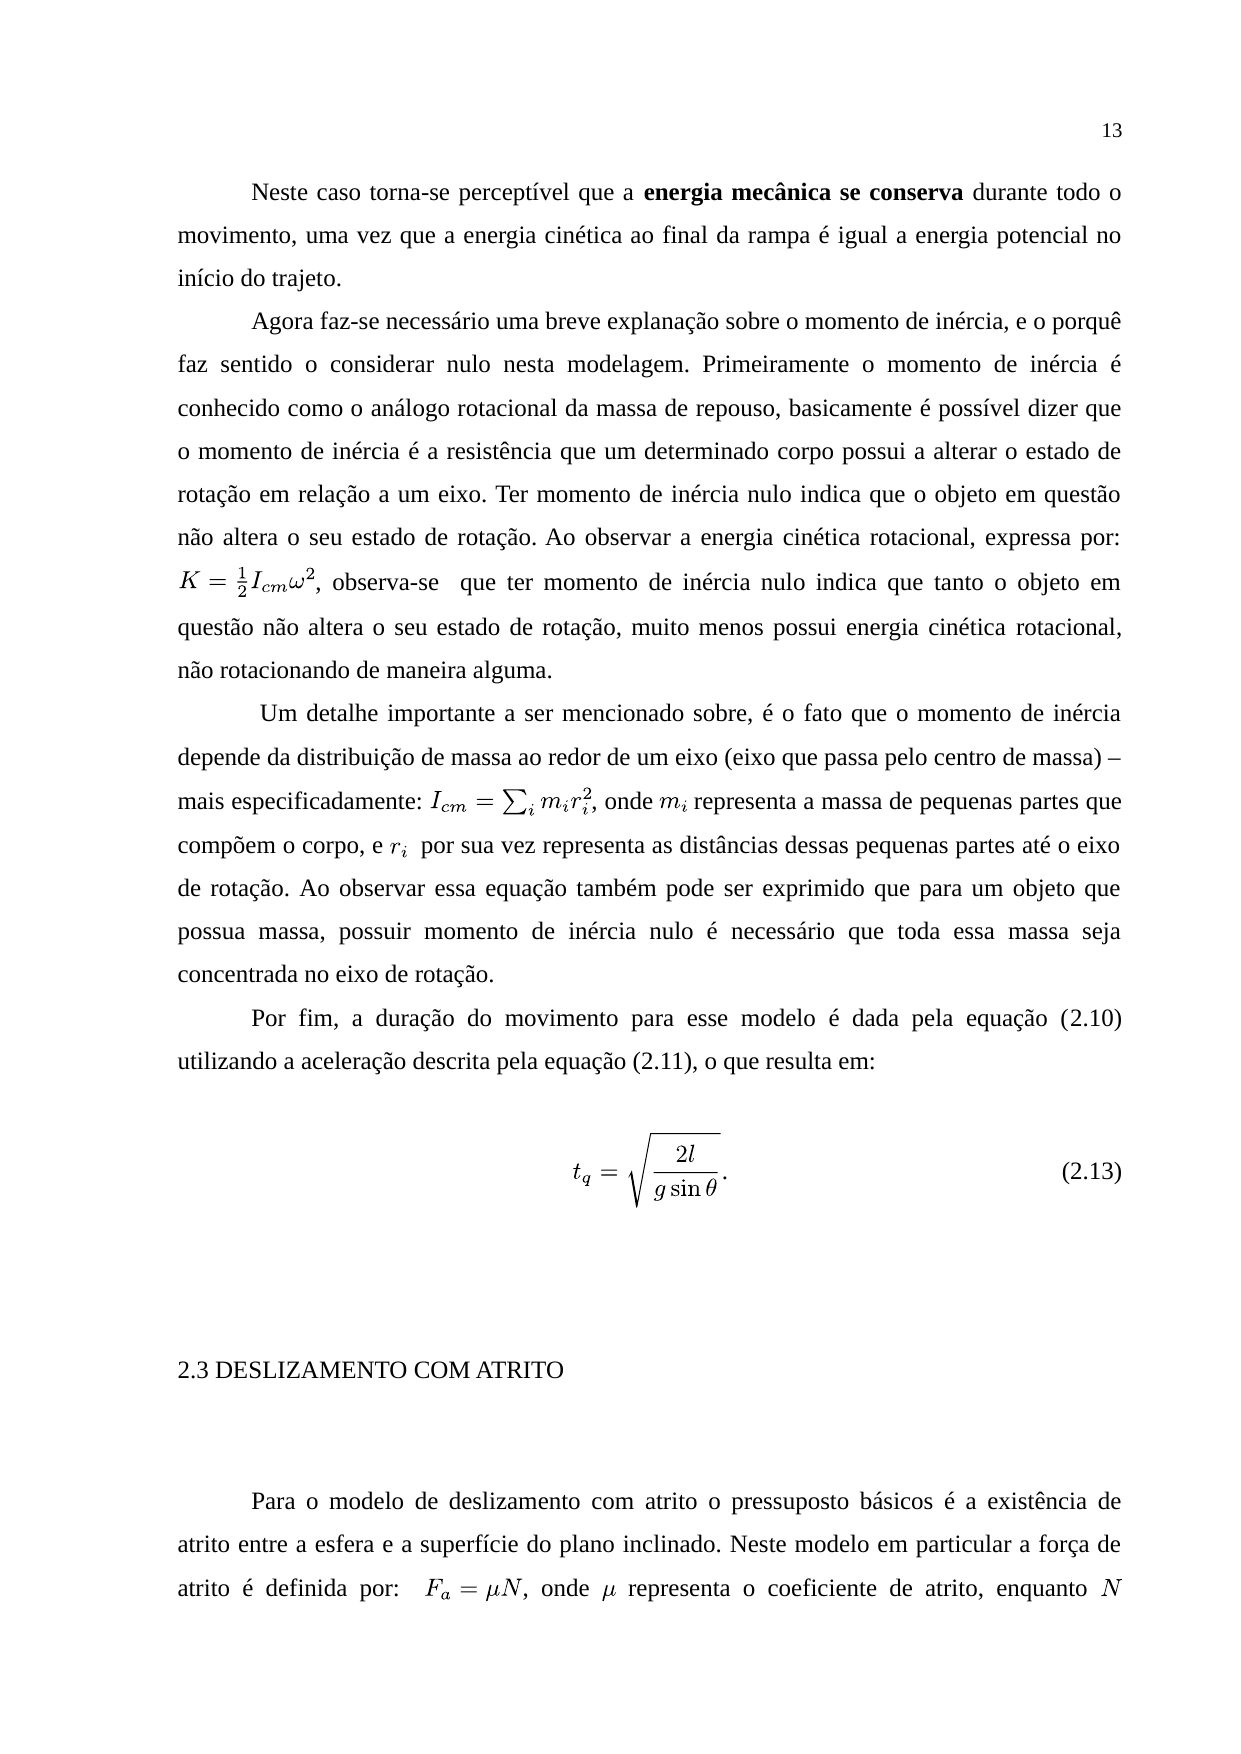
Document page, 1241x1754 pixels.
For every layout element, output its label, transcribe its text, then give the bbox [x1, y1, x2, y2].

text Agora faz-se necessário uma breve explanação sobre o momento de inércia, e o porquê faz sentido o considerar nulo nesta modelagem. Primeiramente o momento de inércia é conhecido como o análogo rotacional da massa de repouso, basicamente é possível dizer que o momento de inércia é a resistência que um determinado corpo possui a alterar o estado de rotação em relação a um eixo. Ter momento de inércia nulo indica que o objeto em questão não altera o seu estado de rotação. Ao observar a energia cinética rotacional, expressa por: , observa-se que ter momento de inércia nulo indica que tanto o objeto em questão não altera o seu estado de rotação, muito menos possui energia cinética rotacional, não rotacionando de maneira alguma. [177, 306, 1122, 684]
text Por fim, a duração do movimento para esse modelo é dada pela equação (2.10) utilizando a aceleração descrita pela equação (2.11), o que resulta em: [177, 1003, 1122, 1074]
text . (2.13) [177, 1132, 1122, 1209]
text Um detalhe importante a ser mencionado sobre, é o fato que o momento de inércia depende da distribuição de massa ao redor de um eixo (eixo que passa pelo centro de massa) – mais especificadamente: , onde representa a massa de pequenas partes que compõem o corpo, e por sua vez representa as distâncias dessas pequenas partes até o eixo de rotação. Ao observar essa equação também pode ser exprimido que para um objeto que possua massa, possuir momento de inércia nulo é necessário que toda essa massa seja concentrada no eixo de rotação. [177, 698, 1122, 988]
text Neste caso torna-se perceptível que a energia mecânica se conserva durante todo o movimento, uma vez que a energia cinética ao final da rampa é igual a energia potencial no início do trajeto. [177, 177, 1122, 292]
subtitle DESLIZAMENTO com atrito [177, 1355, 1122, 1383]
text Para o modelo de deslizamento com atrito o pressuposto básicos é a existência de atrito entre a esfera e a superfície do plano inclinado. Neste modelo em particular a força de atrito é definida por: , onde representa o coeficiente de atrito, enquanto [177, 1486, 1122, 1601]
